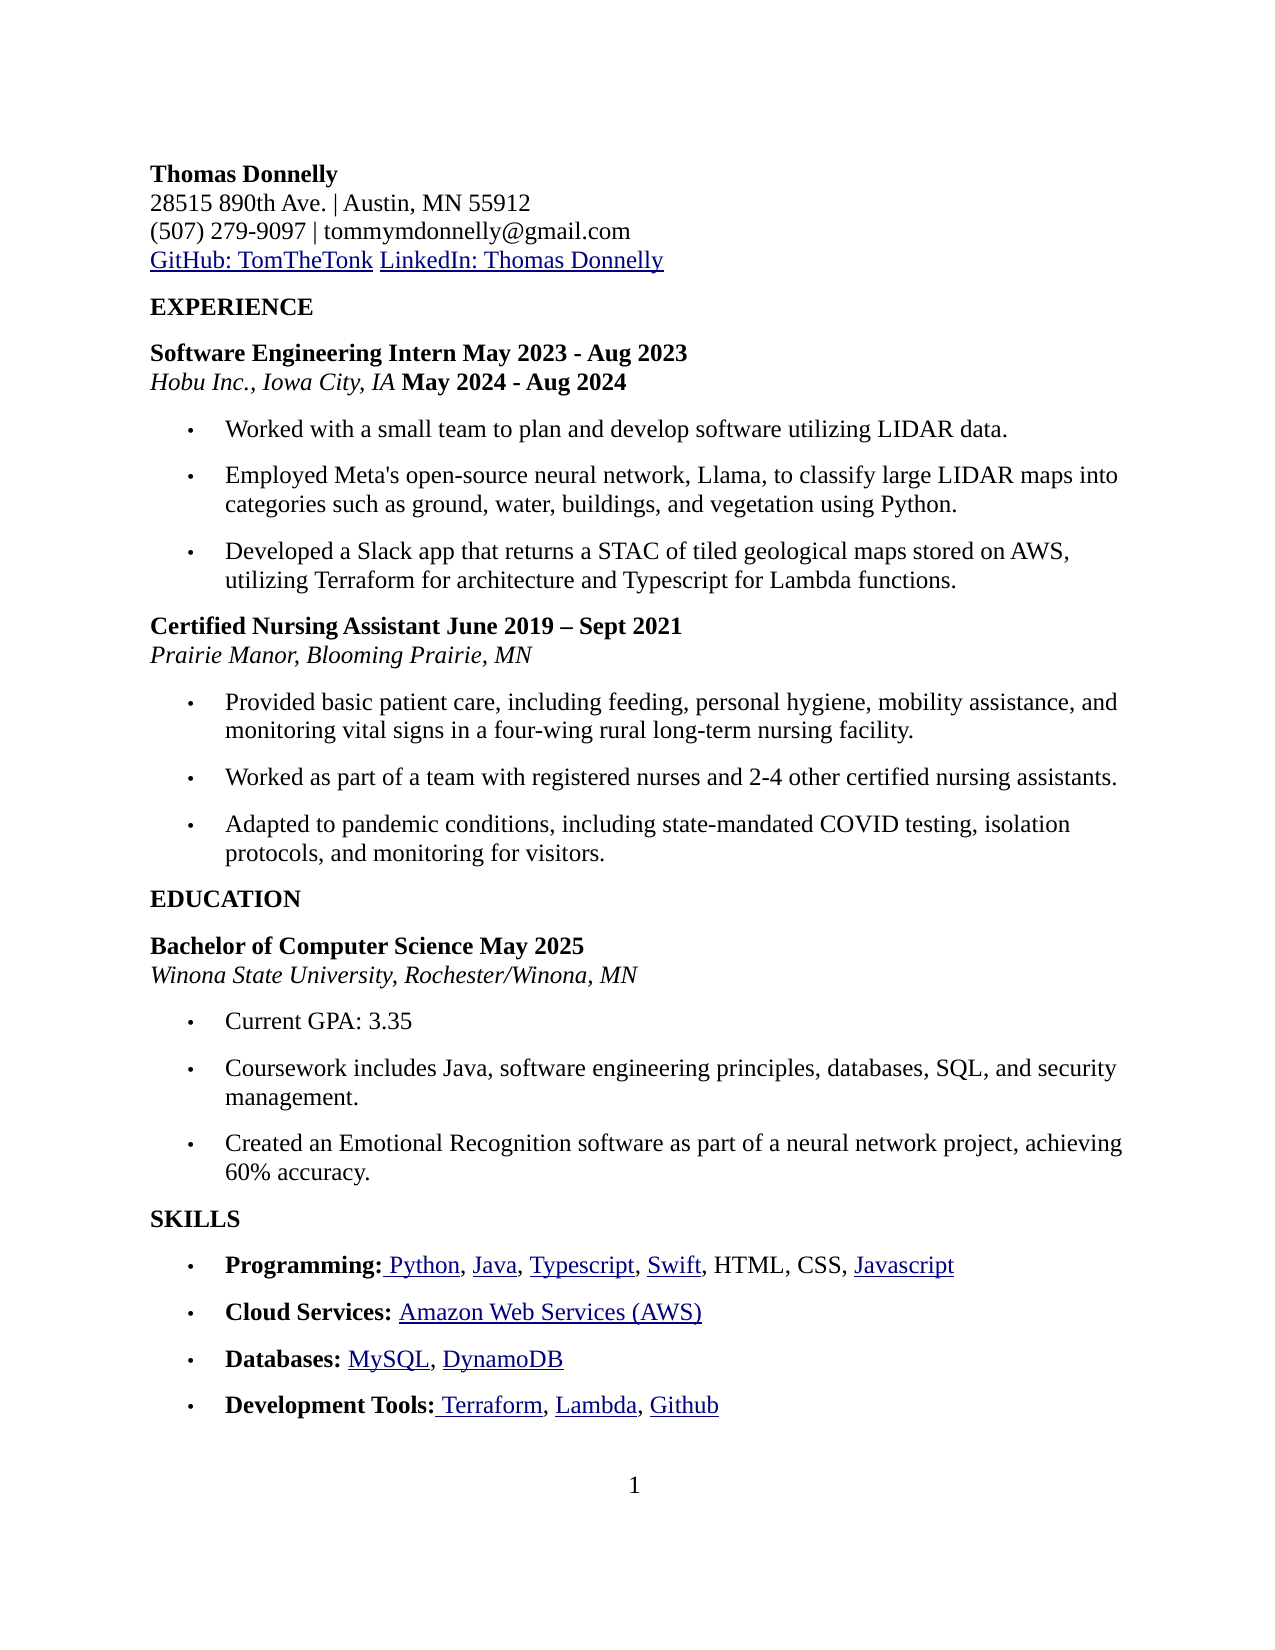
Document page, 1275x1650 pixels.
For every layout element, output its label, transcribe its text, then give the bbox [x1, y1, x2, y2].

list Created an Emotional Recognition software as part of a neural network project, achieving 60% accuracy. [187, 1128, 1125, 1186]
list Cloud Services: Amazon Web Services (AWS) [187, 1297, 1125, 1326]
text SKILLS [150, 1204, 1125, 1233]
list Worked with a small team to plan and develop software utilizing LIDAR data. [187, 414, 1125, 443]
text EXPERIENCE [150, 292, 1125, 321]
text Thomas Donnelly 28515 890th Ave. | Austin, MN 55912 (507) 279-9097 | tommymdonnelly@gmail.com GitHub: TomTheTonk LinkedIn: Thomas Donnelly [150, 159, 1125, 274]
list Employed Meta's open-source neural network, Llama, to classify large LIDAR maps into categories such as ground, water, buildings, and vegetation using Python. [187, 461, 1125, 518]
list Developed a Slack app that returns a STAC of tiled geological maps stored on AWS, utilizing Terraform for architecture and Typescript for Lambda functions. [187, 536, 1125, 593]
list Development Tools: Terraform, Lambda, Github [187, 1391, 1125, 1419]
text Bachelor of Computer Science May 2025 Winona State University, Rochester/Winona, MN [150, 931, 1125, 988]
text Software Engineering Intern May 2023 - Aug 2023 Hobu Inc., Iowa City, IA May 2024 - Aug 2024 [150, 338, 1125, 396]
list Adapted to pandemic conditions, including state-mandated COVID testing, isolation protocols, and monitoring for visitors. [187, 809, 1125, 866]
list Worked as part of a team with registered nurses and 2-4 other certified nursing assistants. [187, 762, 1125, 791]
list Databases: MySQL, DynamoDB [187, 1344, 1125, 1373]
list Provided basic patient care, including feeding, personal hygiene, mobility assistance, and monitoring vital signs in a four-wing rural long-term nursing facility. [187, 687, 1125, 744]
list Coursework includes Java, software engineering principles, databases, SQL, and security management. [187, 1053, 1125, 1111]
list Current GPA: 3.35 [187, 1006, 1125, 1035]
text EDUCATION [150, 884, 1125, 913]
text Certified Nursing Assistant June 2019 – Sept 2021 Prairie Manor, Blooming Prairie, MN [150, 611, 1125, 669]
list Programming: Python, Java, Typescript, Swift, HTML, CSS, Javascript [187, 1251, 1125, 1279]
